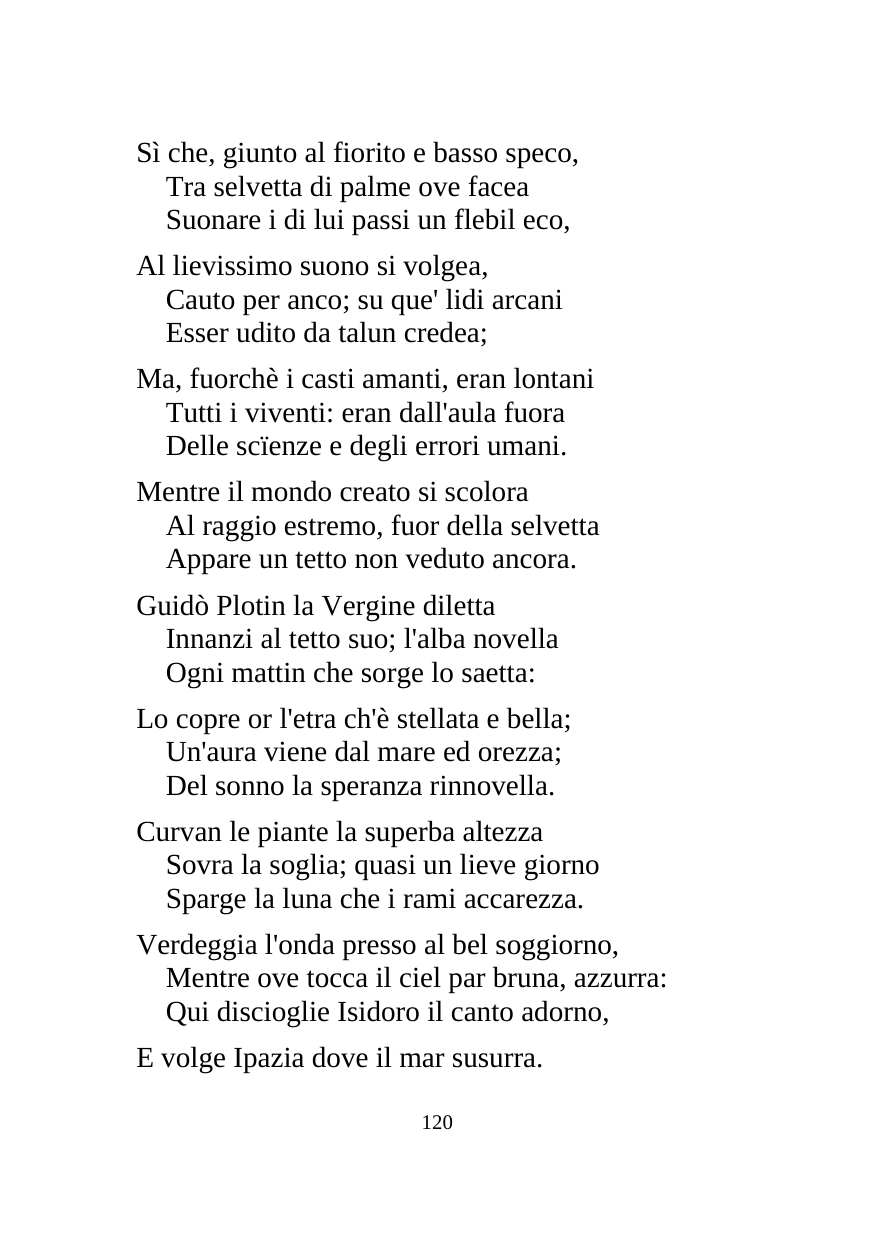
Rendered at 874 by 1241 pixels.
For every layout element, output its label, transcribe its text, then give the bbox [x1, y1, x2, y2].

text Al lievissimo suono si volgea, Cauto per anco; su que' lidi arcani Esser udito da talun credea; [136, 248, 768, 349]
text Verdeggia l'onda presso al bel soggiorno, Mentre ove tocca il ciel par bruna, azzurra: Qui discioglie Isidoro il canto adorno, [136, 927, 768, 1028]
text Ma, fuorchè i casti amanti, eran lontani Tutti i viventi: eran dall'aula fuora Delle scïenze e degli errori umani. [136, 361, 768, 462]
text Lo copre or l'etra ch'è stellata e bella; Un'aura viene dal mare ed orezza; Del sonno la speranza rinnovella. [136, 701, 768, 801]
text Mentre il mondo creato si scolora Al raggio estremo, fuor della selvetta Appare un tetto non veduto ancora. [136, 474, 768, 575]
text Sì che, giunto al fiorito e basso speco, Tra selvetta di palme ove facea Suonare i di lui passi un flebil eco, [136, 135, 768, 236]
text Guidò Plotin la Vergine diletta Innanzi al tetto suo; l'alba novella Ogni mattin che sorge lo saetta: [136, 588, 768, 688]
text E volge Ipazia dove il mar susurra. [136, 1040, 768, 1074]
text Curvan le piante la superba altezza Sovra la soglia; quasi un lieve giorno Sparge la luna che i rami accarezza. [136, 814, 768, 914]
